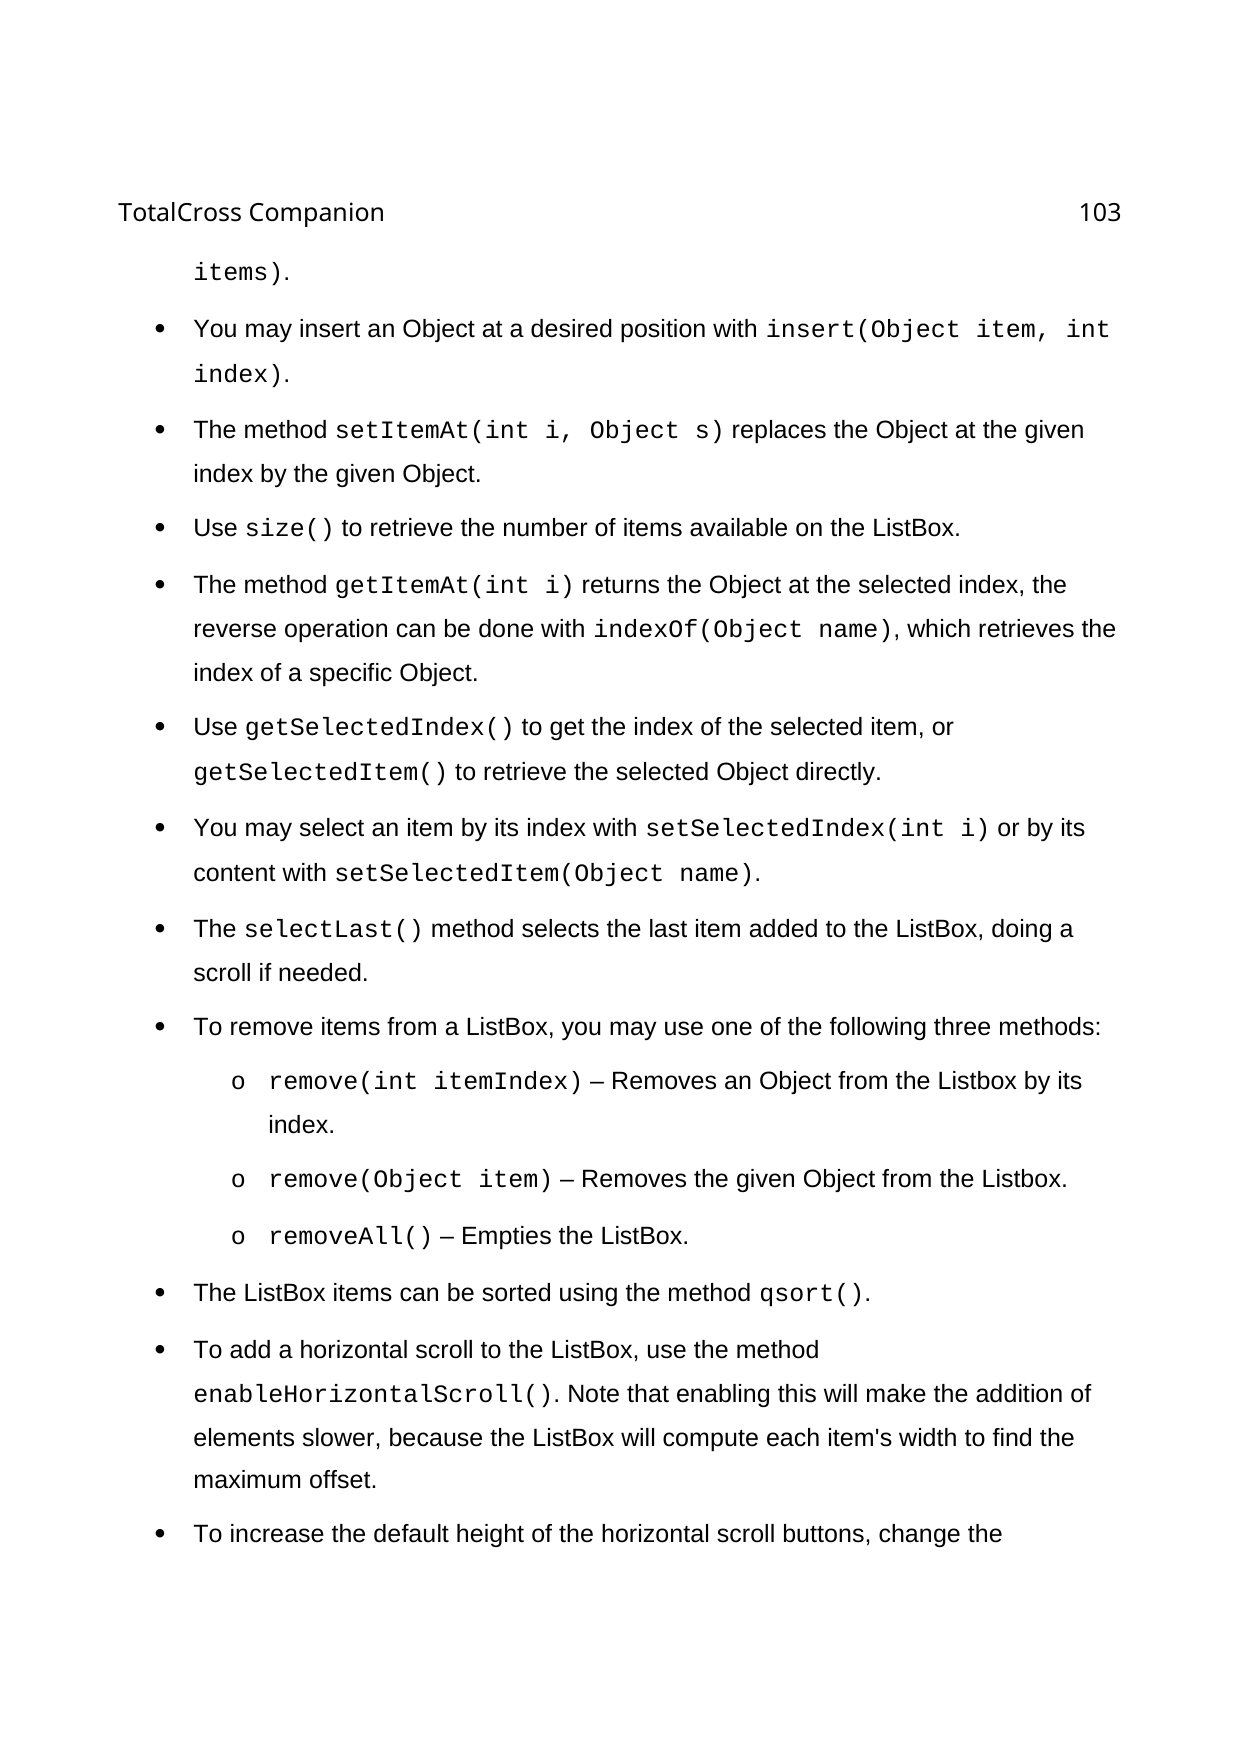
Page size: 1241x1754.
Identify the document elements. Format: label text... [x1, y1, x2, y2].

list To add a horizontal scroll to the ListBox, use the method enableHorizontalScroll(). Note that enabling this will make the addition of elements slower, because the ListBox will compute each item's width to find the maximum offset. [156, 1336, 1122, 1494]
list The method getItemAt(int i) returns the Object at the selected index, the reverse operation can be done with indexOf(Object name), which retrieves the index of a specific Object. [156, 571, 1122, 687]
list The selectLast() method selects the last item added to the ListBox, doing a scroll if needed. [156, 915, 1122, 987]
text items). [193, 258, 1122, 288]
list You may insert an Object at a desired position with insert(Object item, int index). [156, 315, 1122, 389]
list The ListBox items can be sorted using the method qsort(). [156, 1279, 1122, 1309]
list removeAll() – Empties the ListBox. [231, 1222, 1122, 1252]
list To increase the default height of the horizontal scroll buttons, change the [156, 1519, 1122, 1549]
list The method setItemAt(int i, Object s) replaces the Object at the given index by the given Object. [156, 416, 1122, 488]
list Use size() to retrieve the number of items available on the ListBox. [156, 514, 1122, 544]
list To remove items from a ListBox, you may use one of the following three methods: [156, 1013, 1122, 1041]
list remove(int itemIndex) – Removes an Object from the Listbox by its index. [231, 1067, 1122, 1139]
list Use getSelectedIndex() to get the index of the selected item, or getSelectedItem() to retrieve the selected Object directly. [156, 713, 1122, 787]
list remove(Object item) – Removes the given Object from the Listbox. [231, 1165, 1122, 1195]
list You may select an item by its index with setSelectedIndex(int i) or by its content with setSelectedItem(Object name). [156, 814, 1122, 888]
